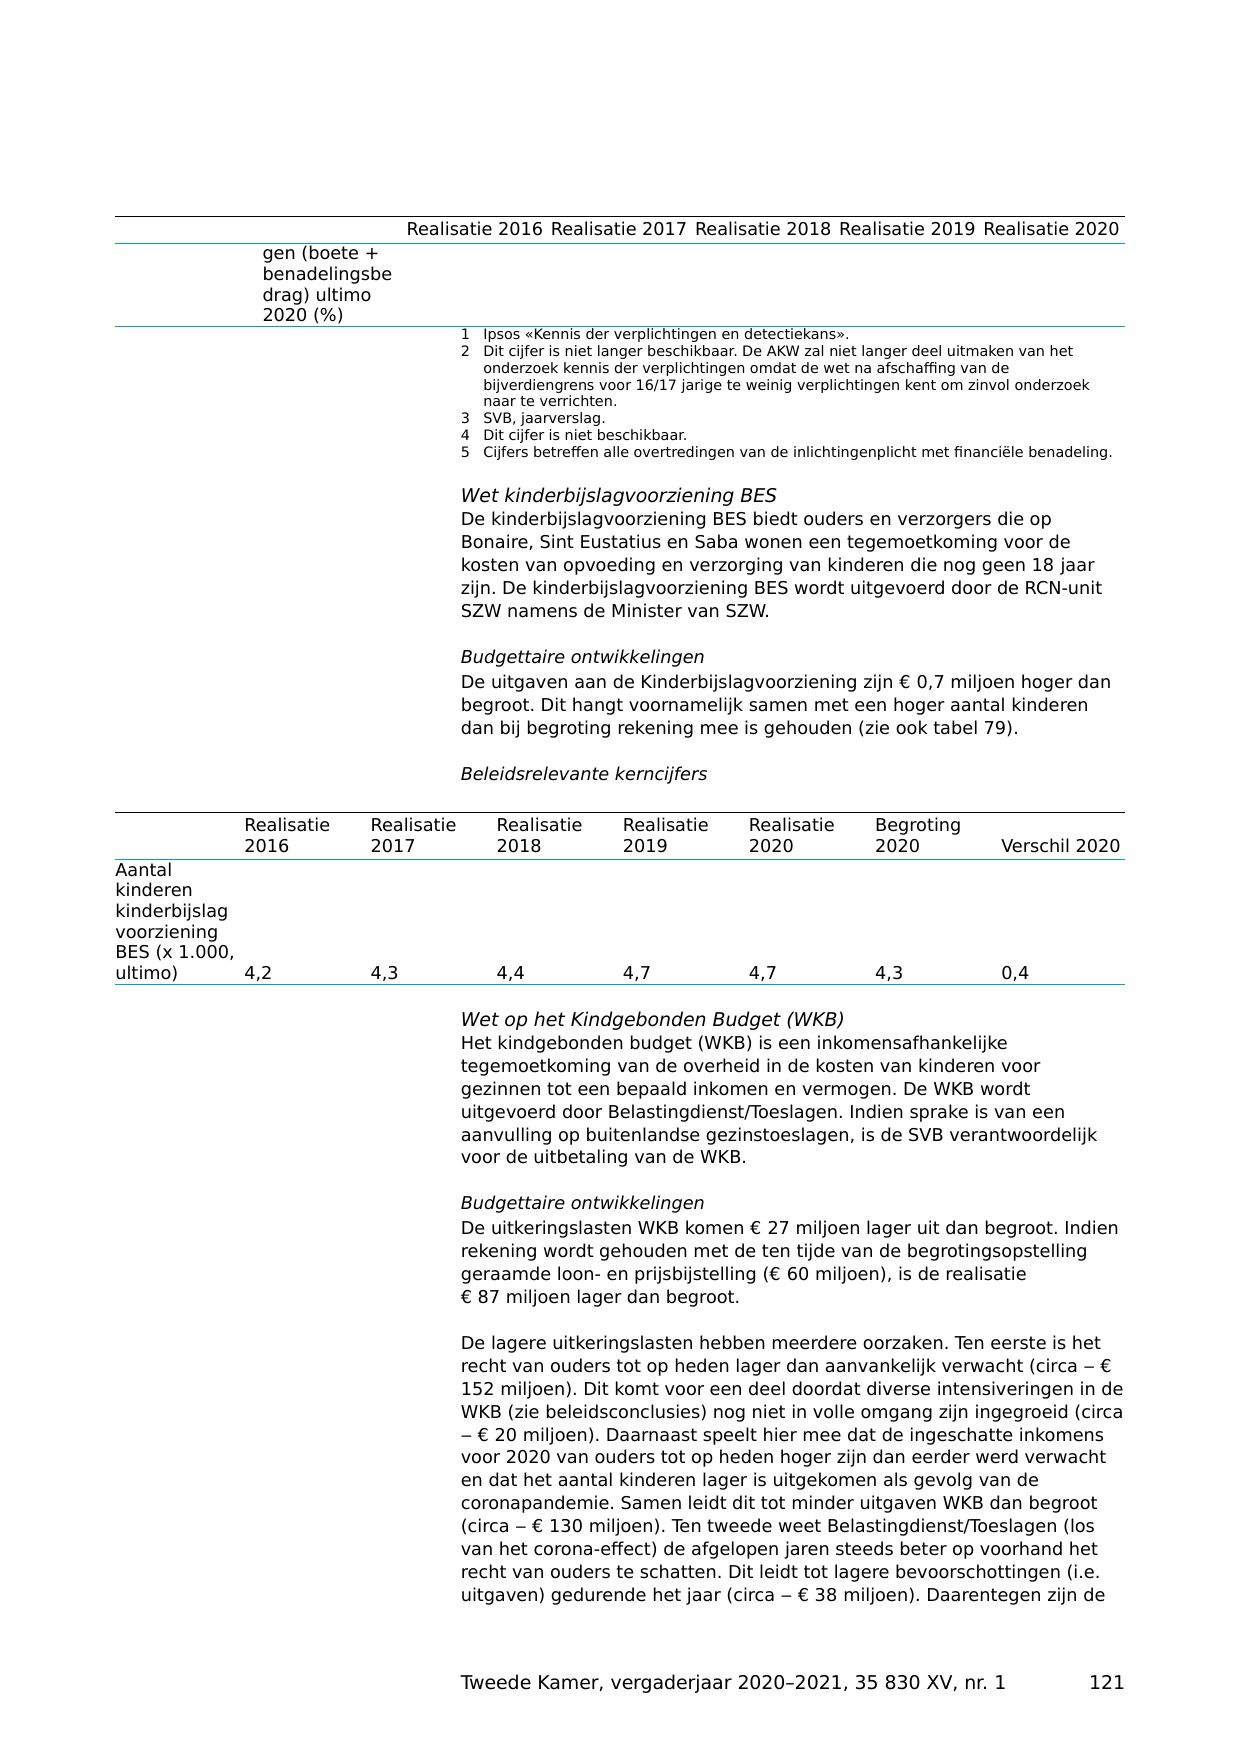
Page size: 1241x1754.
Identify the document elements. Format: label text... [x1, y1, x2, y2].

table_cell [115, 813, 241, 859]
text Beleidsrelevante kerncijfers [461, 762, 1125, 784]
table_cell Realisatie 2017 [548, 217, 692, 243]
title Wet kinderbijslagvoorziening BES [461, 485, 1125, 507]
table_cell Aantal kinderen kinderbijslagvoorziening BES (x 1.000, ultimo) [115, 860, 241, 983]
text De uitkeringslasten WKB komen € 27 miljoen lager uit dan begroot. Indien rekening wordt gehouden met de ten tijde van de begrotingsopstelling geraamde loon- en prijsbijstelling (€ 60 miljoen), is de realisatie € 87 miljoen lager dan begroot. [461, 1216, 1125, 1308]
table_cell Begroting 2020 [872, 813, 998, 859]
table_cell [115, 217, 259, 243]
table_cell [692, 244, 836, 326]
table_cell Realisatie 2019 [620, 813, 746, 859]
table_cell Realisatie 2020 [980, 217, 1125, 243]
table_cell Realisatie 2017 [368, 813, 493, 859]
list Ipsos «Kennis der verplichtingen en detectiekans». [461, 327, 1125, 343]
table_cell Realisatie 2019 [836, 217, 980, 243]
text De lagere uitkeringslasten hebben meerdere oorzaken. Ten eerste is het recht van ouders tot op heden lager dan aanvankelijk verwacht (circa ‒ € 152 miljoen). Dit komt voor een deel doordat diverse intensiveringen in de WKB (zie beleidsconclusies) nog niet in volle omgang zijn ingegroeid (circa ‒ € 20 miljoen). Daarnaast speelt hier mee dat de ingeschatte inkomens voor 2020 van ouders tot op heden hoger zijn dan eerder werd verwacht en dat het aantal kinderen lager is uitgekomen als gevolg van de coronapandemie. Samen leidt dit tot minder uitgaven WKB dan begroot (circa ‒ € 130 miljoen). Ten tweede weet Belastingdienst/Toeslagen (los van het corona-effect) de afgelopen jaren steeds beter op voorhand het recht van ouders te schatten. Dit leidt tot lagere bevoorschottingen (i.e. uitgaven) gedurende het jaar (circa ‒ € 38 miljoen). Daarentegen zijn de [461, 1331, 1125, 1606]
table_cell Realisatie 2018 [494, 813, 620, 859]
table_cell [404, 244, 548, 326]
table_cell 0,4 [998, 860, 1125, 983]
table_cell Realisatie 2018 [692, 217, 836, 243]
table_cell [259, 217, 403, 243]
table_cell [836, 244, 980, 326]
list Cijfers betreffen alle overtredingen van de inlichtingenplicht met financiële benadeling. [461, 444, 1125, 460]
table_cell [548, 244, 692, 326]
title Wet op het Kindgebonden Budget (WKB) [461, 1009, 1125, 1031]
list Dit cijfer is niet beschikbaar. [461, 427, 1125, 444]
table_cell [115, 244, 259, 326]
table_cell 4,3 [872, 860, 998, 983]
table_cell Realisatie 2016 [404, 217, 548, 243]
table_cell 4,7 [620, 860, 746, 983]
table_cell [980, 244, 1125, 326]
list SVB, jaarverslag. [461, 410, 1125, 427]
table_cell Verschil 2020 [998, 813, 1125, 859]
table_header Tabel 78 Kerncijfers AKW (fraude en handhaving) [115, 191, 1125, 216]
table_cell Realisatie 2020 [746, 813, 872, 859]
table_cell 4,3 [368, 860, 493, 983]
text Budgettaire ontwikkelingen [461, 1191, 1125, 1214]
text De kinderbijslagvoorziening BES biedt ouders en verzorgers die op Bonaire, Sint Eustatius en Saba wonen een tegemoetkoming voor de kosten van opvoeding en verzorging van kinderen die nog geen 18 jaar zijn. De kinderbijslagvoorziening BES wordt uitgevoerd door de RCN-unit SZW namens de Minister van SZW. [461, 507, 1125, 622]
text Het kindgebonden budget (WKB) is een inkomensafhankelijke tegemoetkoming van de overheid in de kosten van kinderen voor gezinnen tot een bepaald inkomen en vermogen. De WKB wordt uitgevoerd door Belastingdienst/Toeslagen. Indien sprake is van een aanvulling op buitenlandse gezinstoeslagen, is de SVB verantwoordelijk voor de uitbetaling van de WKB. [461, 1031, 1125, 1168]
table_cell Realisatie 2016 [241, 813, 367, 859]
text De uitgaven aan de Kinderbijslagvoorziening zijn € 0,7 miljoen hoger dan begroot. Dit hangt voornamelijk samen met een hoger aantal kinderen dan bij begroting rekening mee is gehouden (zie ook tabel 79). [461, 670, 1125, 739]
table_cell 4,4 [494, 860, 620, 983]
table_cell gen (boete + benadelingsbedrag) ultimo 2020 (%) [259, 244, 403, 326]
table_cell 4,7 [746, 860, 872, 983]
list Dit cijfer is niet langer beschikbaar. De AKW zal niet langer deel uitmaken van het onderzoek kennis der verplichtingen omdat de wet na afschaffing van de bijverdiengrens voor 16/17 jarige te weinig verplichtingen kent om zinvol onderzoek naar te verrichten. [461, 343, 1125, 410]
table_header Tabel 79 Kerncijfers Wet kinderbijslagvoorziening BES [115, 787, 1125, 812]
text Budgettaire ontwikkelingen [461, 645, 1125, 668]
table_cell 4,2 [241, 860, 367, 983]
